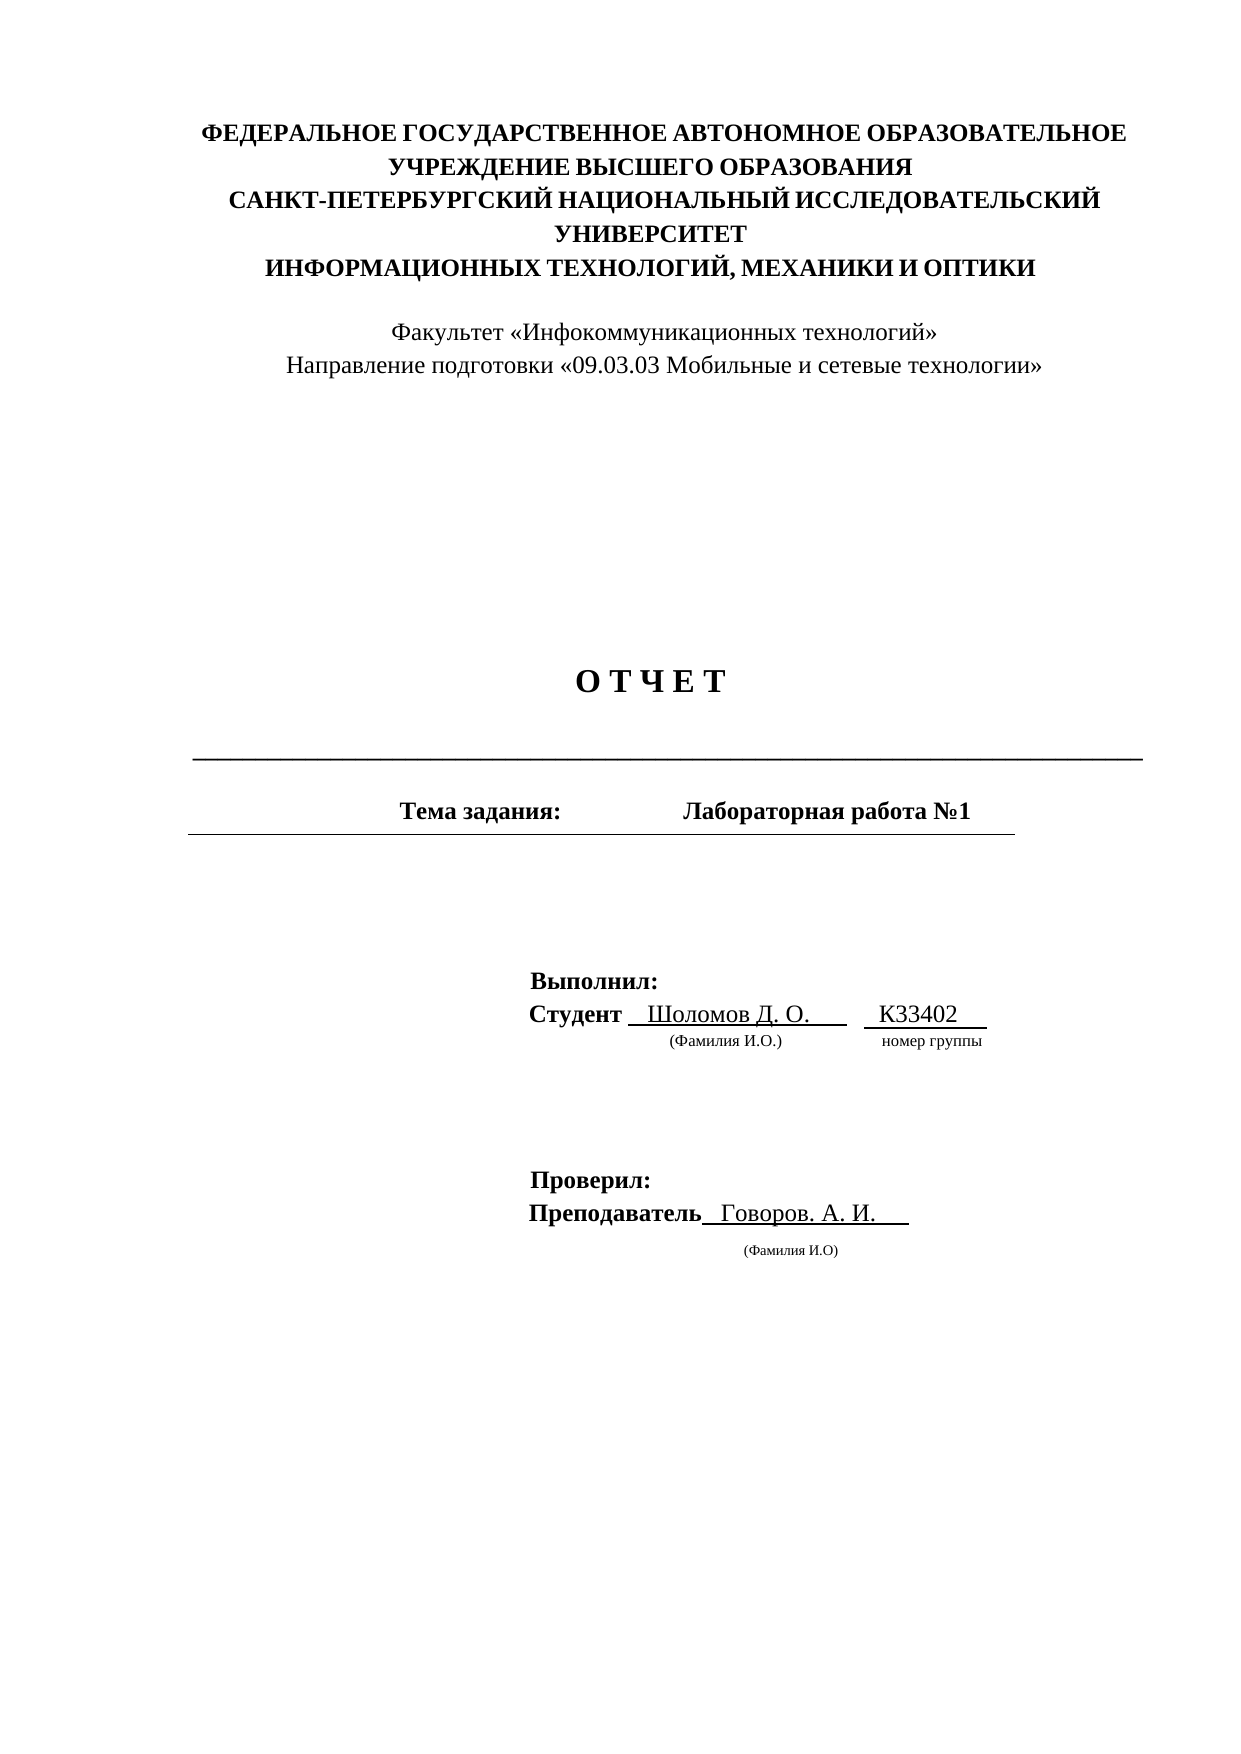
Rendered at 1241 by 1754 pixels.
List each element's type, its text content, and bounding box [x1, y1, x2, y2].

text ____________________________________________________________________________ [193, 734, 1152, 763]
text Преподаватель Говоров. А. И. [177, 1198, 1152, 1227]
text Факультет «Инфокоммуникационных технологий» Направление подготовки «09.03.03 Мобильные и сетевые технологии» [286, 317, 1055, 379]
text Проверил: [530, 1165, 1152, 1194]
text Выполнил: [530, 966, 1152, 995]
text УНИВЕРСИТЕТ [224, 219, 1076, 248]
text [188, 835, 971, 860]
text Студент Шоломов Д. О. К33402 [177, 999, 1152, 1028]
text Тема задания: Лабораторная работа №1 [188, 796, 971, 834]
text ИНФОРМАЦИОННЫХ ТЕХНОЛОГИЙ, МЕХАНИКИ И ОПТИКИ [224, 253, 1076, 281]
text (Фамилия И.О) [214, 1229, 1152, 1258]
subtitle О Т Ч Е Т [177, 662, 1123, 700]
text УЧРЕЖДЕНИЕ ВЫСШЕГО ОБРАЗОВАНИЯ [224, 152, 1076, 180]
text САНКТ-ПЕТЕРБУРГСКИЙ НАЦИОНАЛЬНЫЙ ИССЛЕДОВАТЕЛЬСКИЙ [228, 185, 1152, 214]
text ФЕДЕРАЛЬНОЕ ГОСУДАРСТВЕННОЕ АВТОНОМНОЕ ОБРАЗОВАТЕЛЬНОЕ [201, 118, 1152, 147]
text (Фамилия И.О.) номер группы [532, 1031, 1152, 1050]
